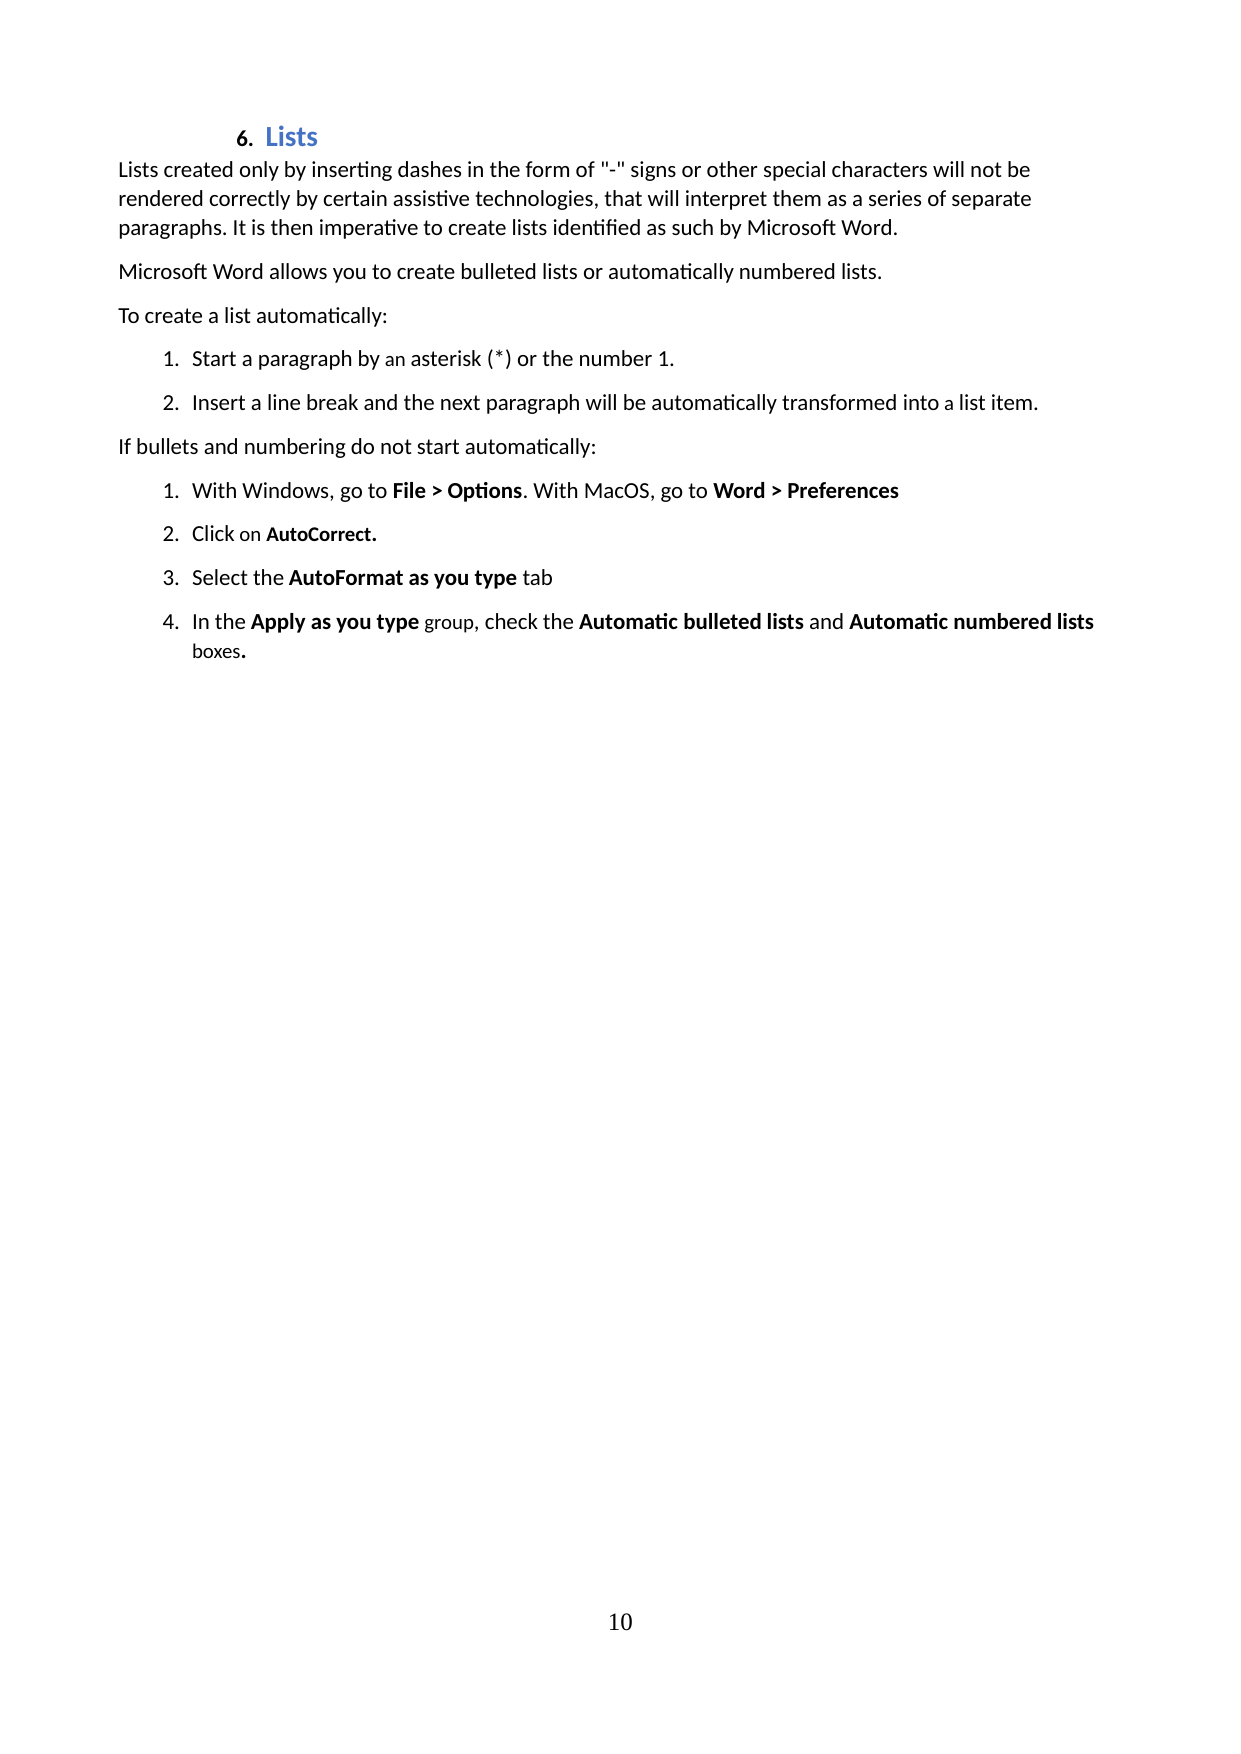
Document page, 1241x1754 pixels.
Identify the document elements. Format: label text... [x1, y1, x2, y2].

subtitle Lists [236, 118, 1122, 154]
list Insert a line break and the next paragraph will be automatically transformed into a list item. [162, 387, 1122, 416]
list In the Apply as you type group, check the Automatic bulleted lists and Automatic numbered lists boxes. [162, 606, 1122, 664]
list With Windows, go to File > Options. With MacOS, go to Word > Preferences [162, 474, 1122, 504]
text To create a list automatically: [118, 299, 1122, 329]
text Microsoft Word allows you to create bulleted lists or automatically numbered lists. [118, 256, 1122, 285]
list Start a paragraph by an asterisk (*) or the number 1. [162, 343, 1122, 372]
text Lists created only by inserting dashes in the form of "-" signs or other special characters will not be rendered correctly by certain assistive technologies, that will interpret them as a series of separate paragraphs. It is then imperative to create lists identified as such by Microsoft Word. [118, 154, 1122, 241]
text If bullets and numbering do not start automatically: [118, 431, 1122, 460]
list Select the AutoFormat as you type tab [162, 562, 1122, 591]
list Click on AutoCorrect. [162, 518, 1122, 547]
